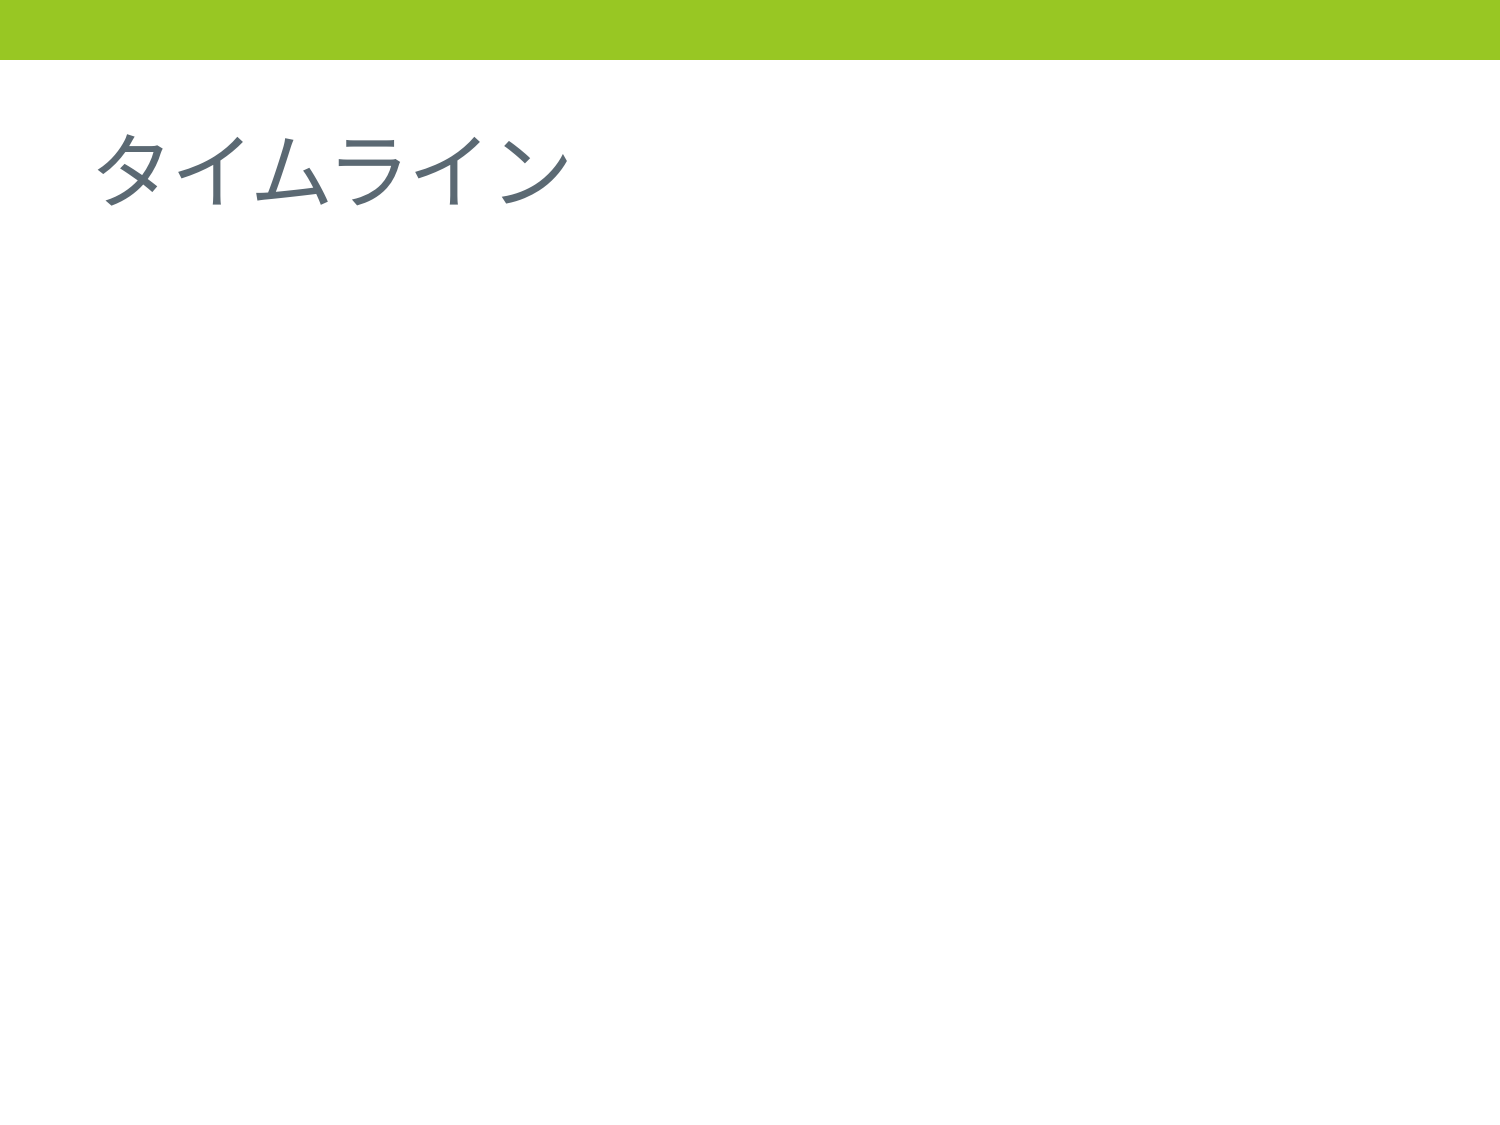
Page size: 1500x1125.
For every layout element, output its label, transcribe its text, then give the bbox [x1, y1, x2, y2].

title タイムライン [75, 87, 1425, 250]
